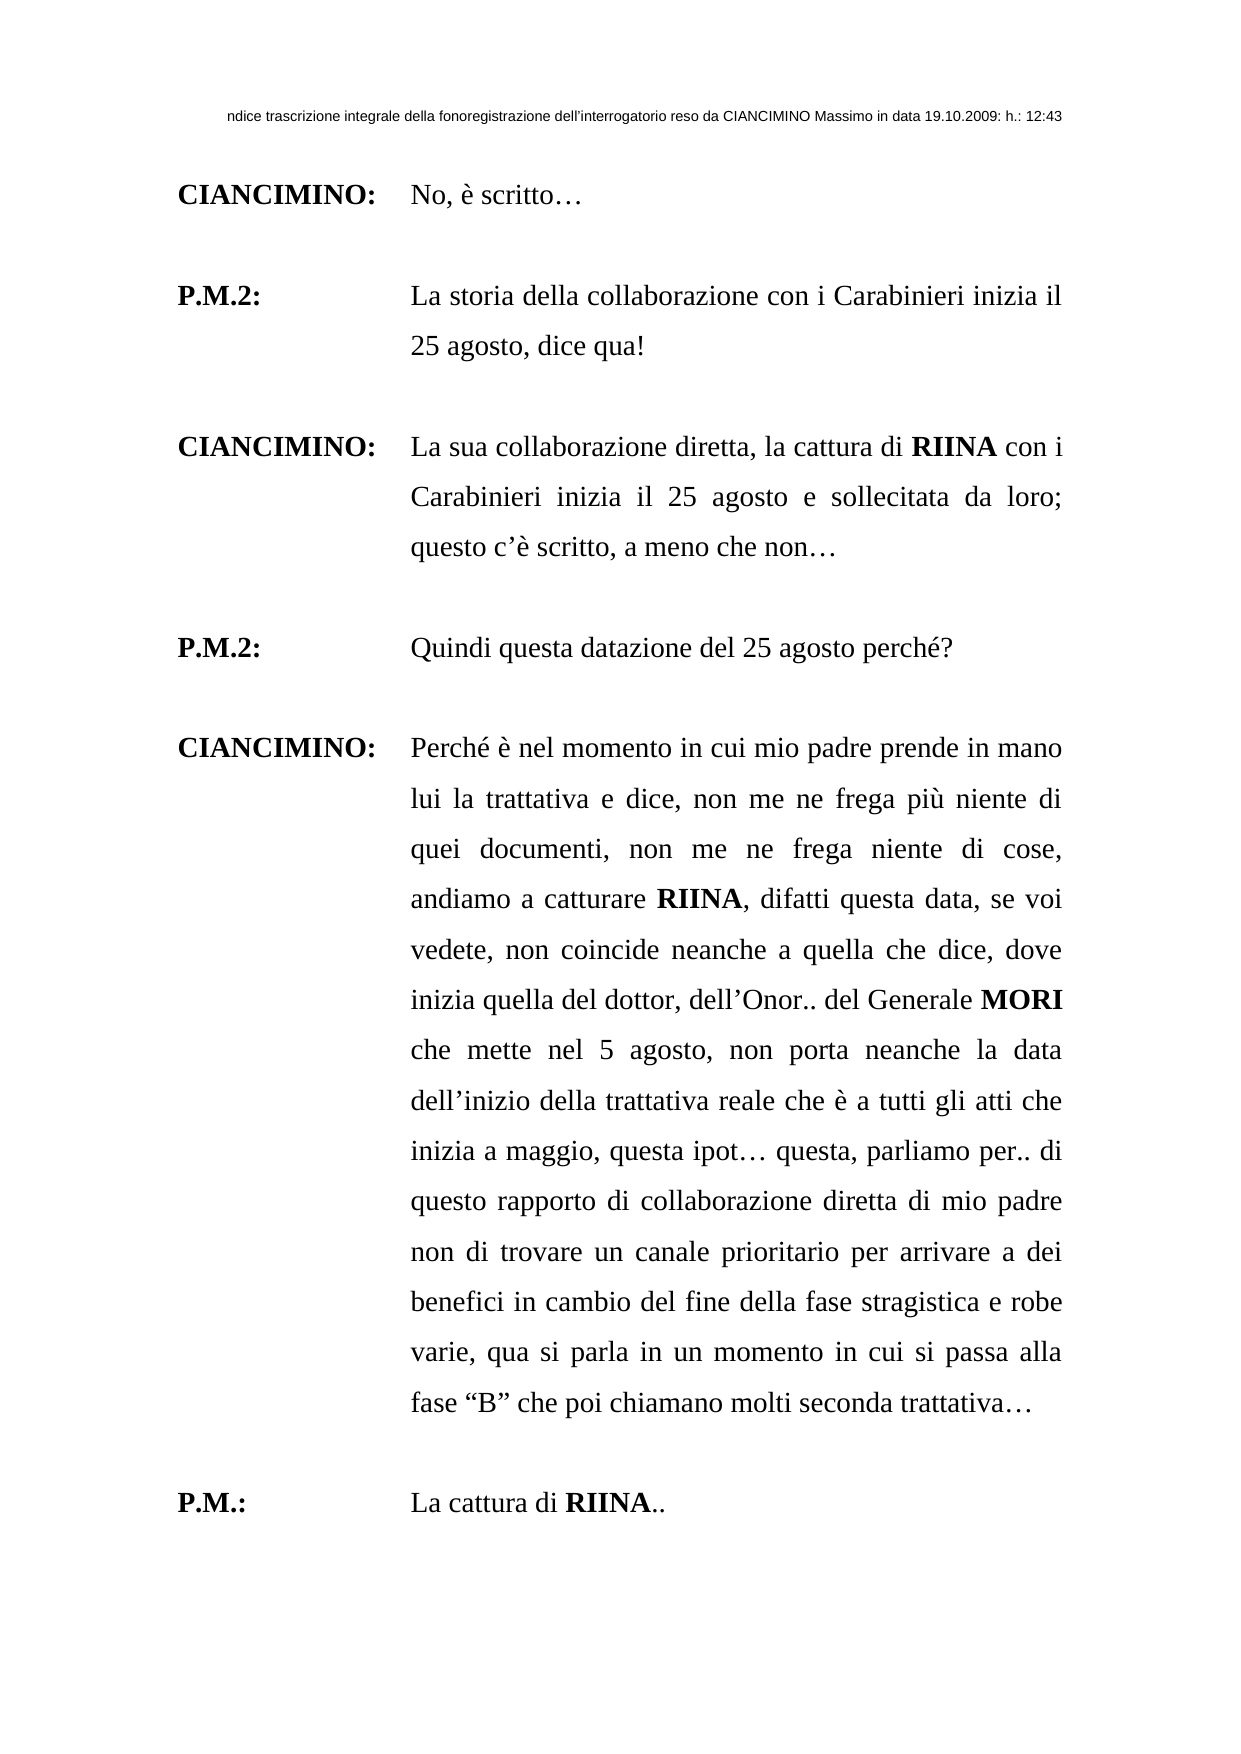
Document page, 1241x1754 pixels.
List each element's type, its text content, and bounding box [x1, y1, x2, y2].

text P.M.2: La storia della collaborazione con i Carabinieri inizia il 25 agosto, dice qua! [177, 278, 1063, 362]
text P.M.2: Quindi questa datazione del 25 agosto perché? [177, 630, 1063, 663]
text CIANCIMINO: Perché è nel momento in cui mio padre prende in mano lui la trattativa e dice, non me ne frega più niente di quei documenti, non me ne frega niente di cose, andiamo a catturare RIINA, difatti questa data, se voi vedete, non coincide neanche a quella che dice, dove inizia quella del dottor, dell’Onor.. del Generale MORI che mette nel 5 agosto, non porta neanche la data dell’inizio della trattativa reale che è a tutti gli atti che inizia a maggio, questa ipot… questa, parliamo per.. di questo rapporto di collaborazione diretta di mio padre non di trovare un canale prioritario per arrivare a dei benefici in cambio del fine della fase stragistica e robe varie, qua si parla in un momento in cui si passa alla fase “B” che poi chiamano molti seconda trattativa… [177, 731, 1063, 1418]
text CIANCIMINO: No, è scritto… [177, 177, 1063, 211]
text CIANCIMINO: La sua collaborazione diretta, la cattura di RIINA con i Carabinieri inizia il 25 agosto e sollecitata da loro; questo c’è scritto, a meno che non… [177, 429, 1063, 563]
text P.M.: La cattura di RIINA.. [177, 1485, 1063, 1519]
